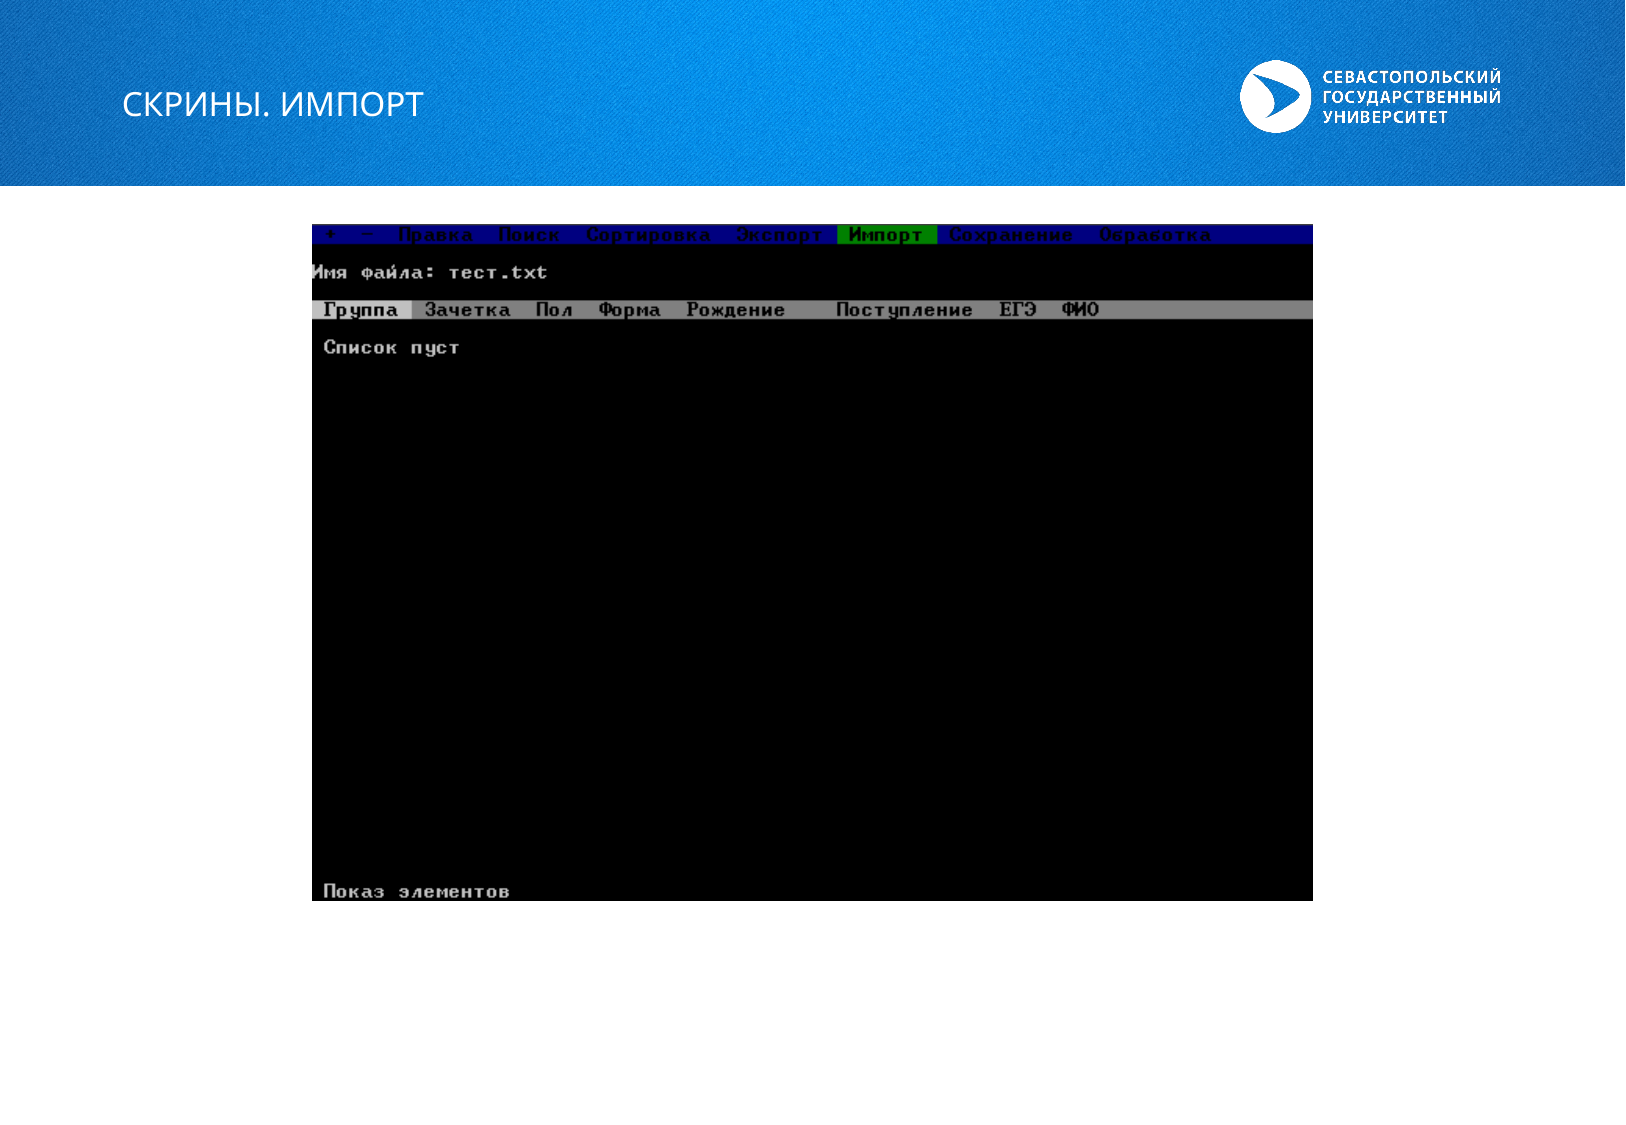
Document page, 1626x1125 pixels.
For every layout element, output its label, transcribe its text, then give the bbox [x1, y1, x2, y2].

text_box СКРИНЫ. ИМПОРТ [107, 80, 1012, 131]
picture [0, 0, 1625, 186]
picture [312, 224, 1313, 901]
